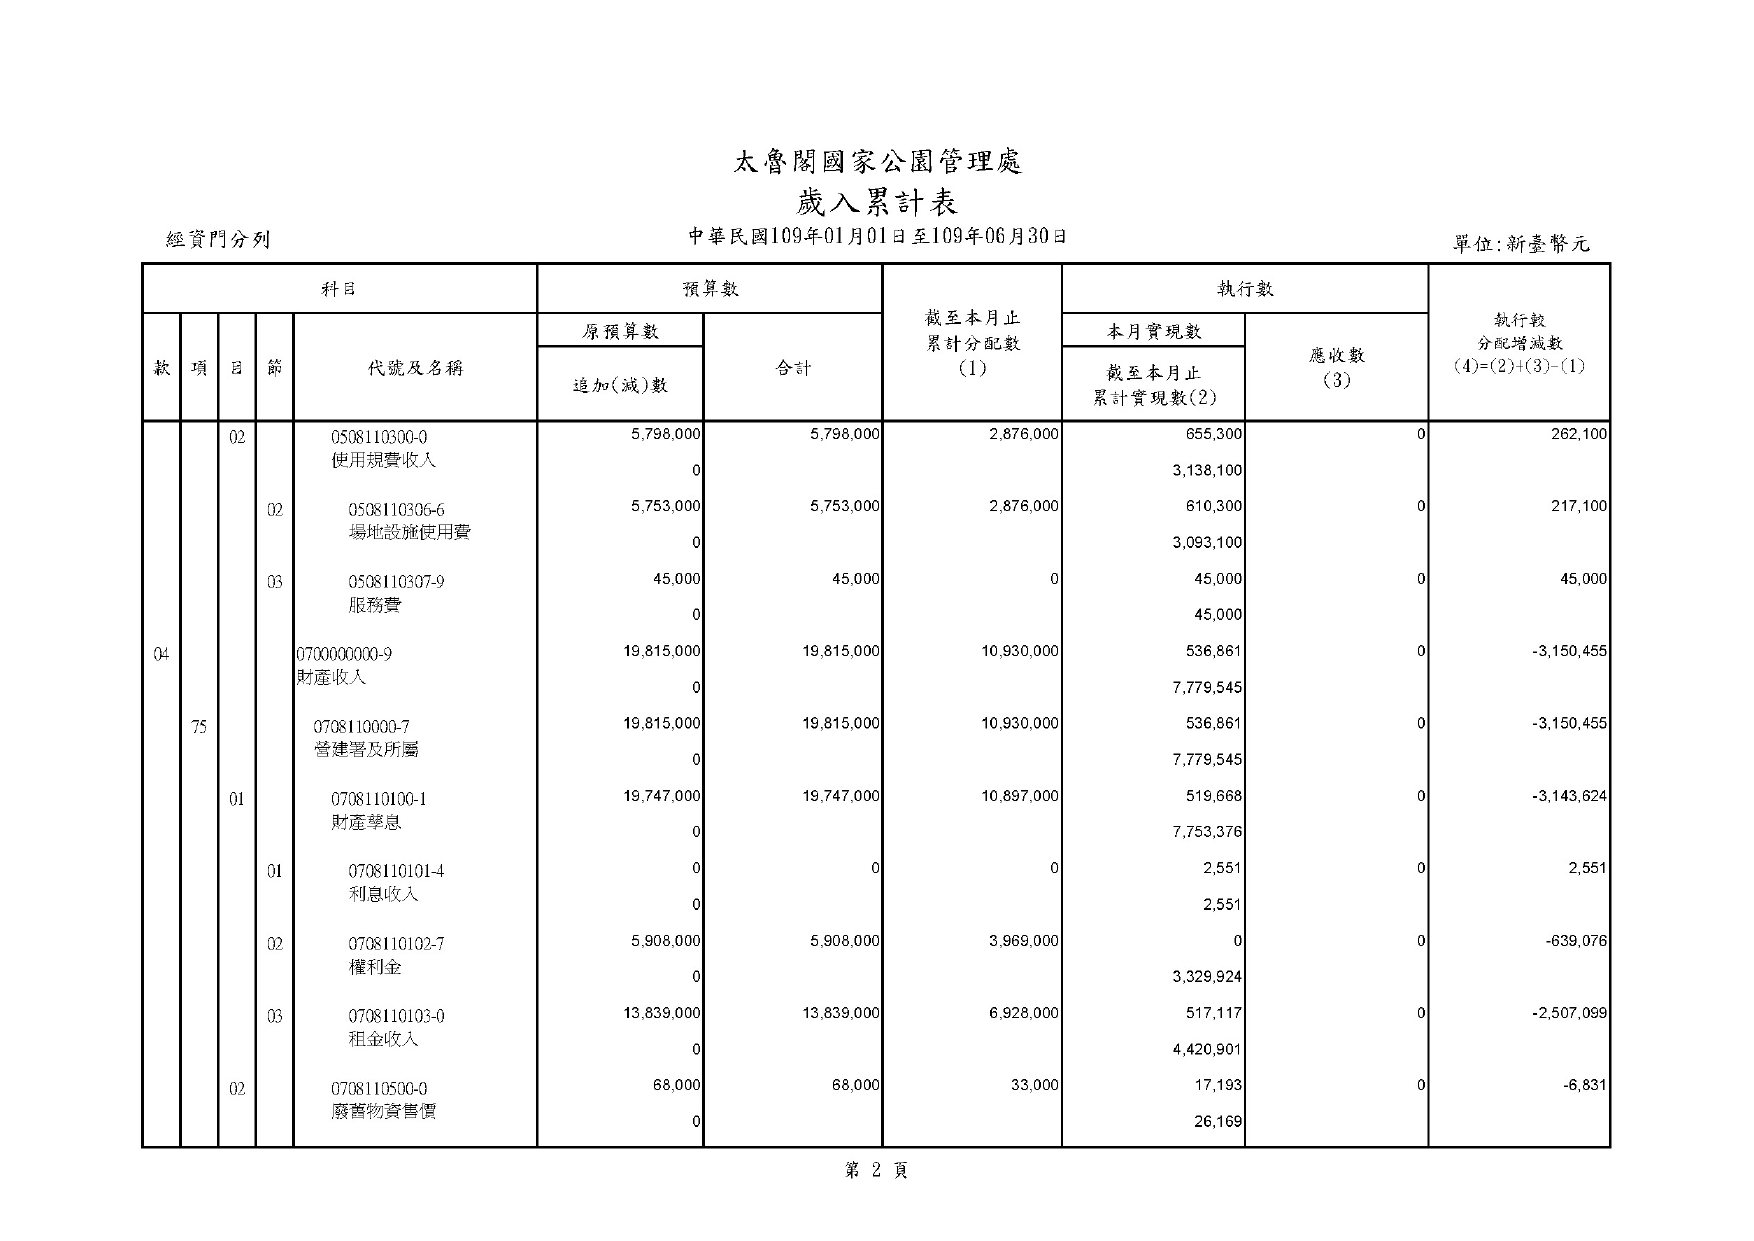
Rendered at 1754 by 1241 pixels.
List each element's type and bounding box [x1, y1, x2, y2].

picture [59, 59, 1695, 1216]
